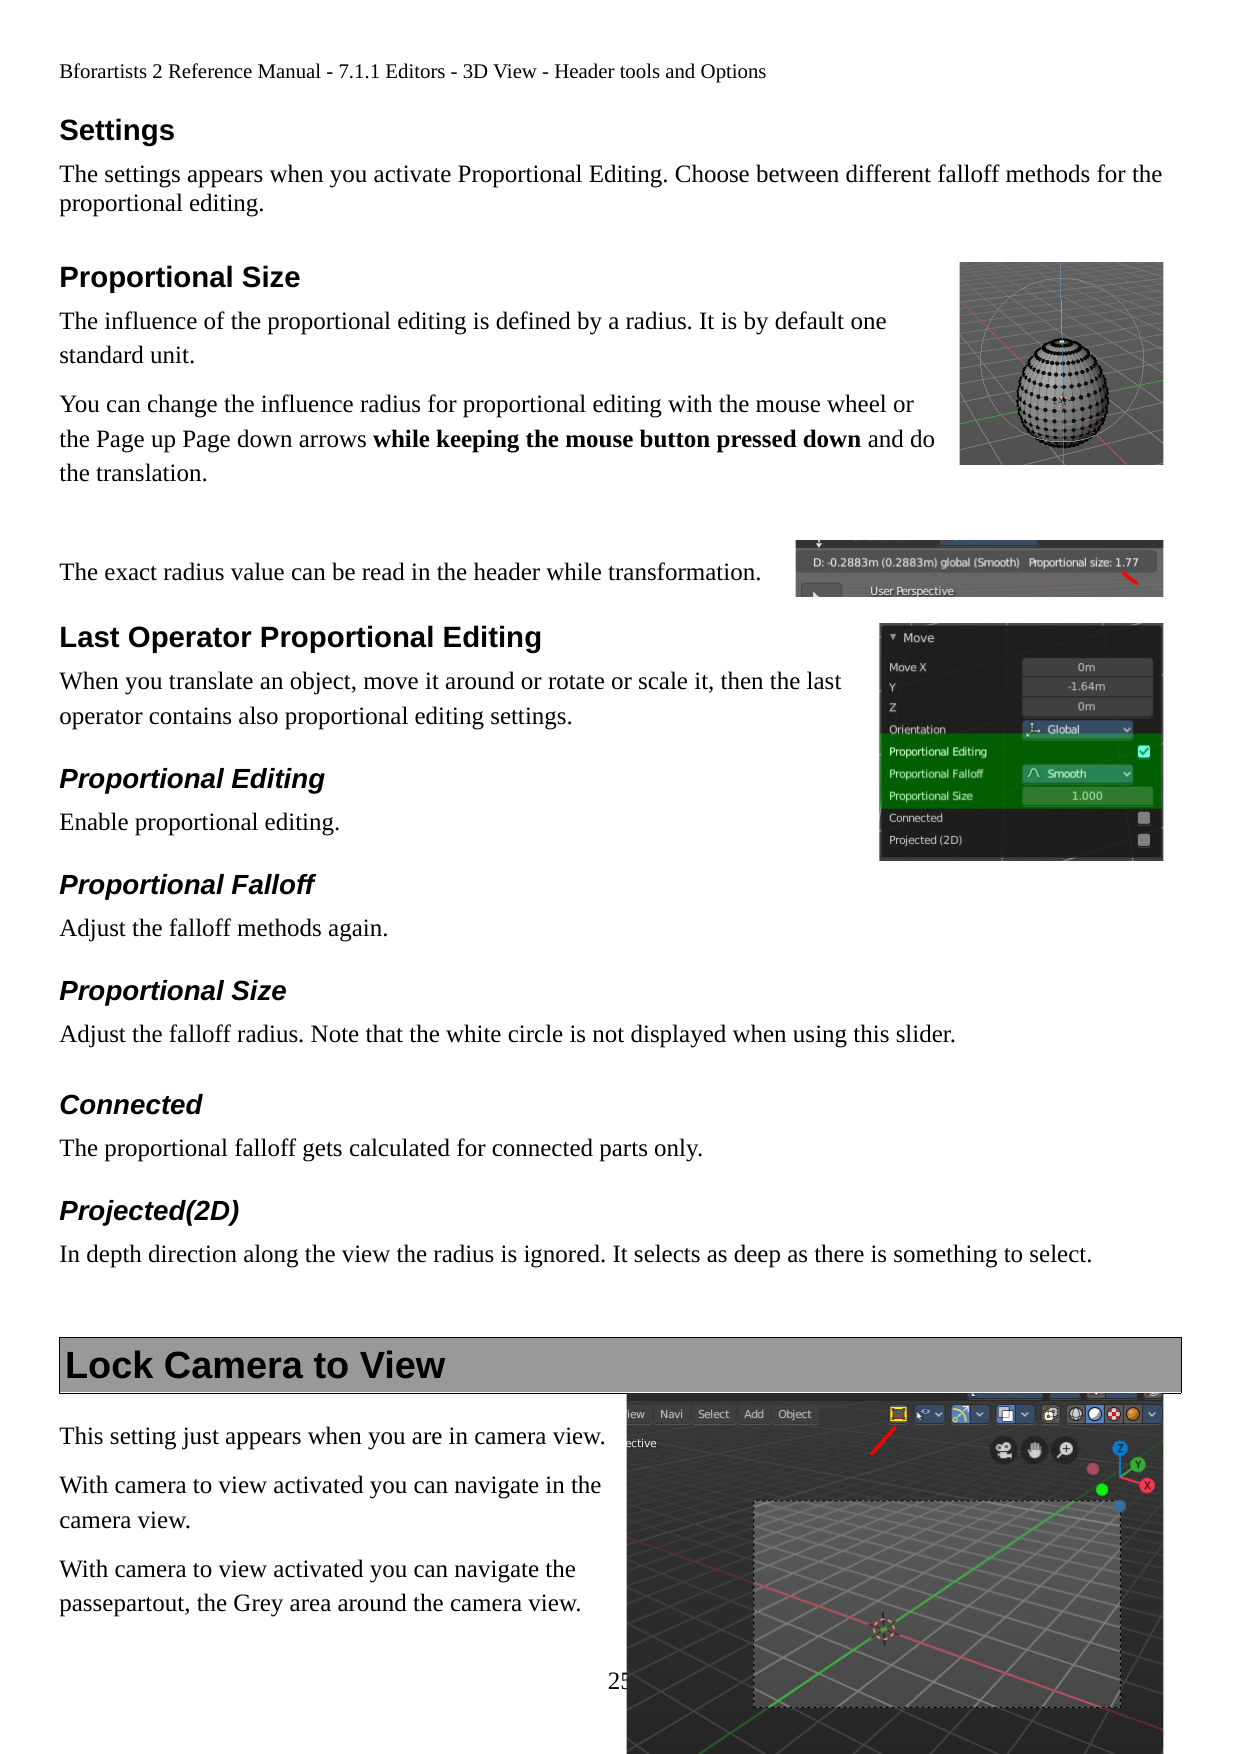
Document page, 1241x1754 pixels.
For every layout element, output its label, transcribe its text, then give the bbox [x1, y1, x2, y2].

table_header Lock Camera to View [60, 1338, 1181, 1392]
subtitle Last Operator Proportional Editing [59, 620, 1181, 654]
text The settings appears when you activate Proportional Editing. Choose between different falloff methods for the proportional editing. [59, 159, 1181, 216]
text This setting just appears when you are in camera view. [59, 1421, 626, 1450]
text Adjust the falloff methods again. [59, 913, 1181, 942]
subtitle Proportional Size [59, 974, 1181, 1006]
picture [959, 262, 1164, 465]
text The exact radius value can be read in the header while transformation. [59, 557, 795, 585]
text The influence of the proportional editing is defined by a radius. It is by default one standard unit. [59, 306, 959, 369]
subtitle [1164, 762, 1181, 794]
subtitle Proportional Size [59, 260, 1181, 293]
picture [795, 540, 1164, 597]
picture [879, 623, 1164, 861]
subtitle Proportional Falloff [59, 868, 1181, 900]
text With camera to view activated you can navigate the passepartout, the Grey area around the camera view. [59, 1554, 626, 1617]
subtitle Connected [59, 1089, 1181, 1121]
text The proportional falloff gets calculated for connected parts only. [59, 1133, 1181, 1162]
picture [626, 1393, 1164, 1754]
text Adjust the falloff radius. Note that the white circle is not displayed when using this slider. [59, 1019, 1181, 1047]
text You can change the influence radius for proportional editing with the mouse wheel or the Page up Page down arrows while keeping the mouse button pressed down and do the translation. [59, 389, 1181, 487]
subtitle Settings [59, 113, 1181, 146]
text Enable proportional editing. [59, 807, 879, 836]
text With camera to view activated you can navigate in the camera view. [59, 1470, 626, 1533]
text When you translate an object, move it around or rotate or scale it, then the last operator contains also proportional editing settings. [59, 666, 879, 730]
subtitle Projected(2D) [59, 1195, 1181, 1227]
subtitle Proportional Editing [59, 762, 879, 794]
text In depth direction along the view the radius is ignored. It selects as deep as there is something to select. [59, 1239, 1181, 1268]
